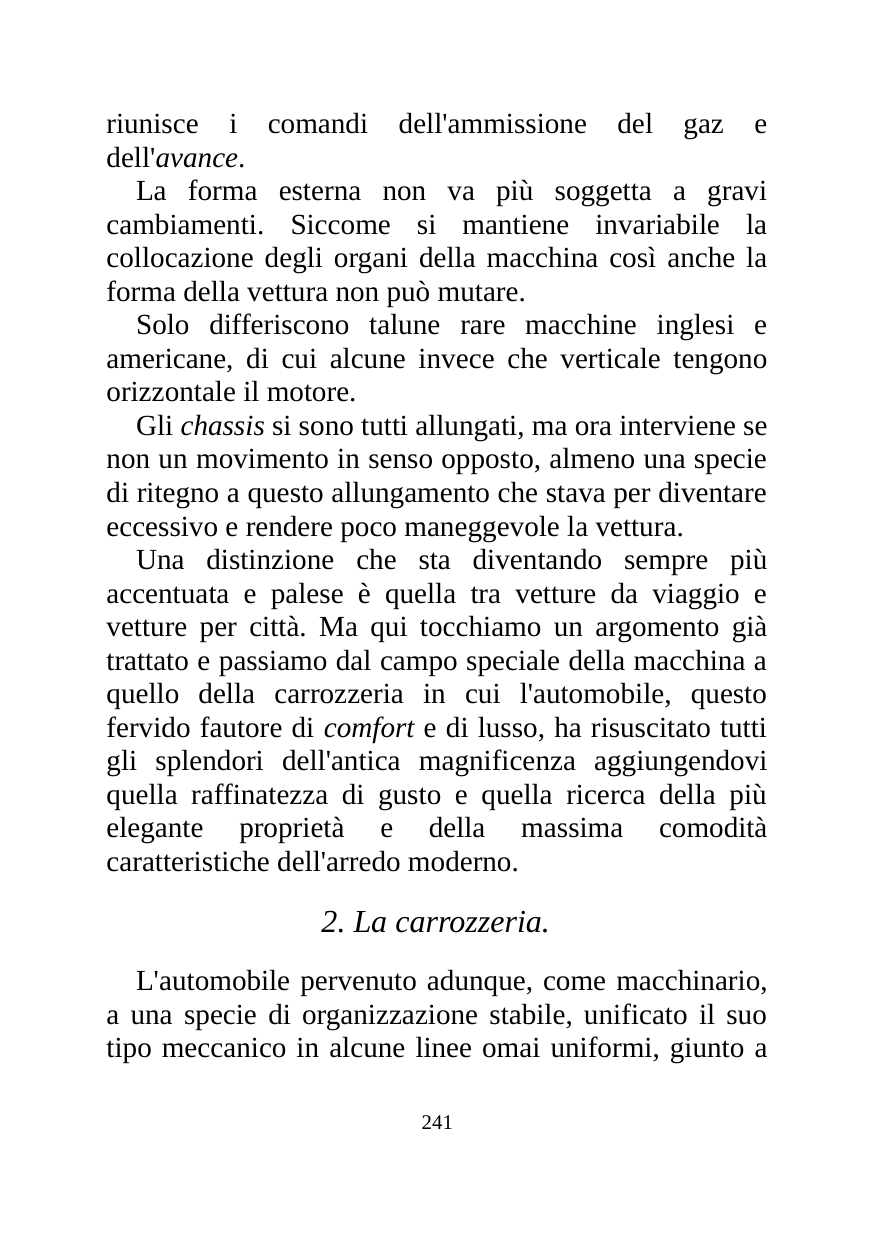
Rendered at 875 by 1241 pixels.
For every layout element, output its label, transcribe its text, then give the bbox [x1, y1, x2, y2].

subtitle 2. La carrozzeria. [106, 902, 768, 939]
text Solo differiscono talune rare macchine inglesi e americane, di cui alcune invece che verticale tengono orizzontale il motore. [106, 307, 768, 408]
text riunisce i comandi dell'ammissione del gaz e dell'avance. [106, 106, 768, 173]
text La forma esterna non va più soggetta a gravi cambiamenti. Siccome si mantiene invariabile la collocazione degli organi della macchina così anche la forma della vettura non può mutare. [106, 173, 768, 307]
text L'automobile pervenuto adunque, come macchinario, a una specie di organizzazione stabile, unificato il suo tipo meccanico in alcune linee omai uniformi, giunto a [106, 963, 768, 1064]
text Gli chassis si sono tutti allungati, ma ora interviene se non un movimento in senso opposto, almeno una specie di ritegno a questo allungamento che stava per diventare eccessivo e rendere poco maneggevole la vettura. [106, 408, 768, 542]
text Una distinzione che sta diventando sempre più accentuata e palese è quella tra vetture da viaggio e vetture per città. Ma qui tocchiamo un argomento già trattato e passiamo dal campo speciale della macchina a quello della carrozzeria in cui l'automobile, questo fervido fautore di comfort e di lusso, ha risuscitato tutti gli splendori dell'antica magnificenza aggiungendovi quella raffinatezza di gusto e quella ricerca della più elegante proprietà e della massima comodità caratteristiche dell'arredo moderno. [106, 542, 768, 878]
